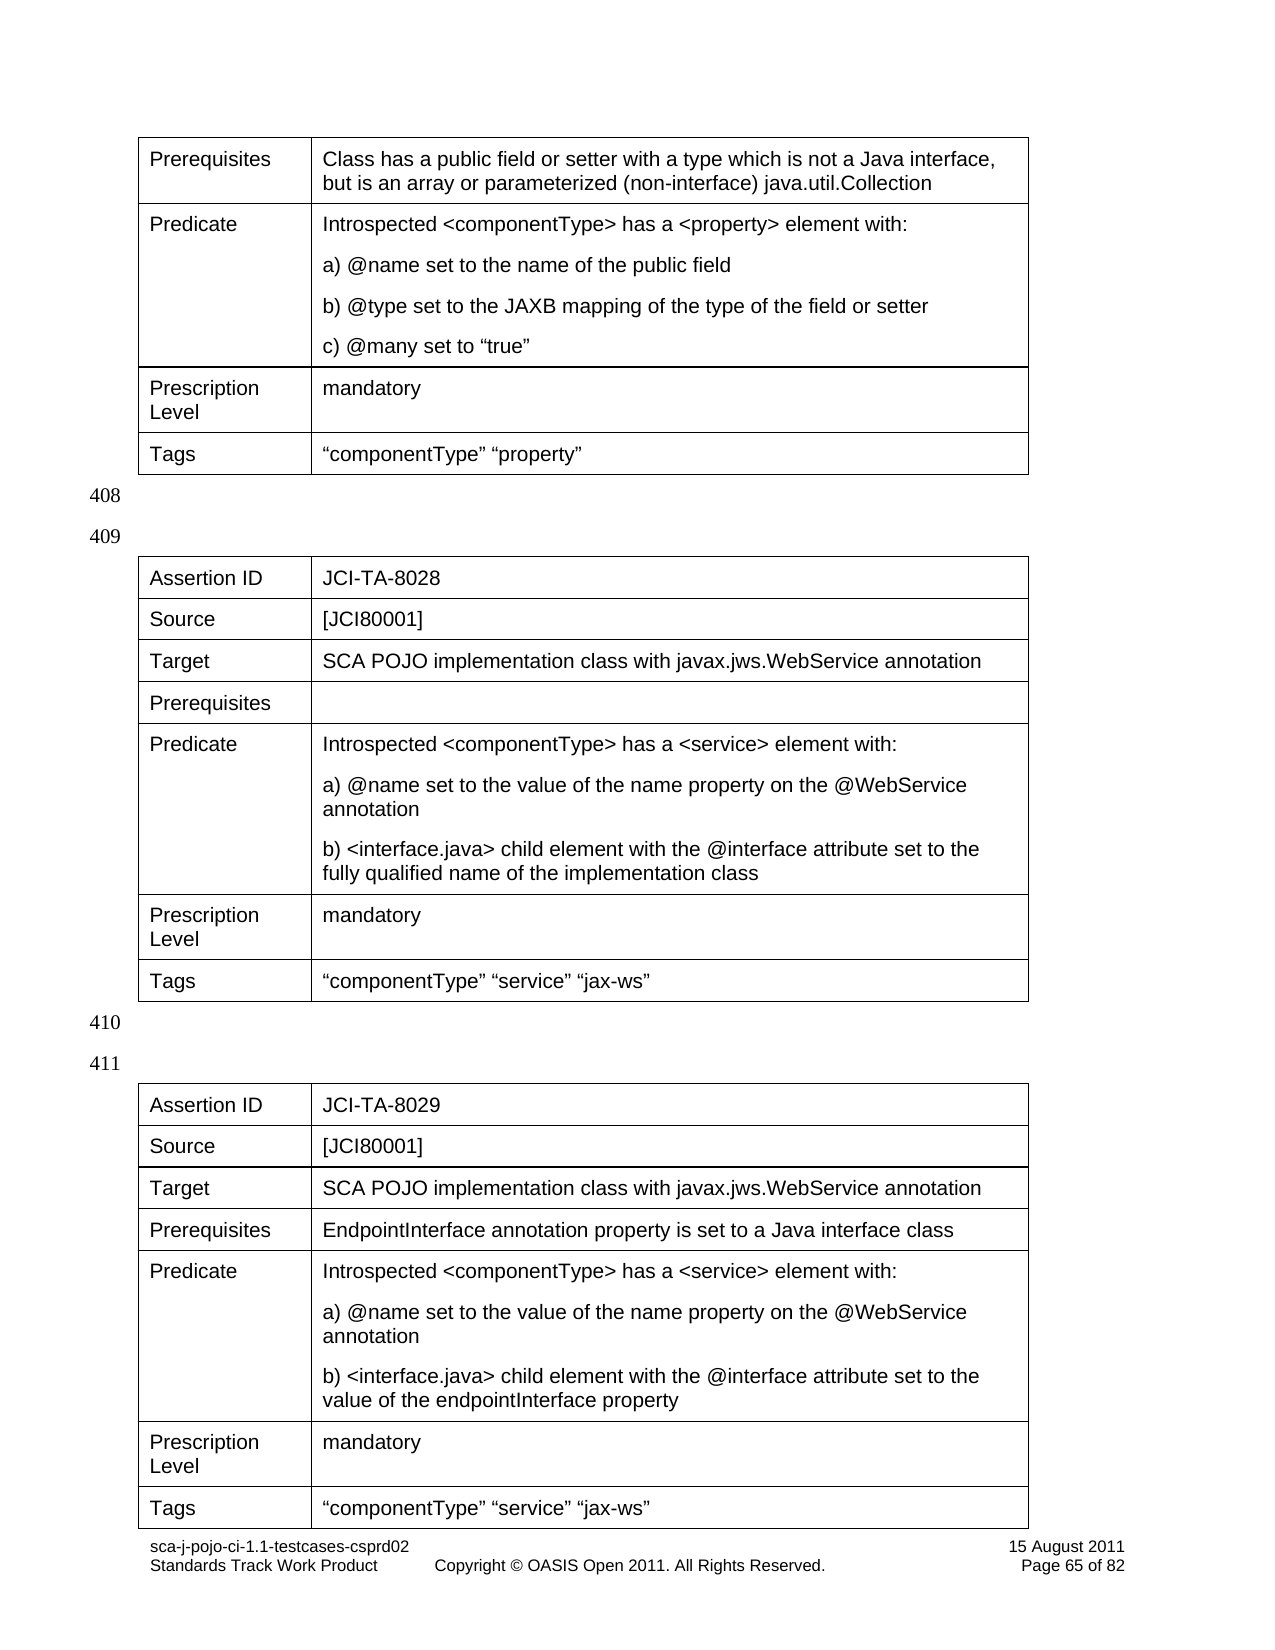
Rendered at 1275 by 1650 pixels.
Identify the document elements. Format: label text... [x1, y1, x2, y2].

table_cell Tags [139, 433, 311, 474]
table_cell Tags [139, 960, 311, 1001]
table_cell Prerequisites [139, 1209, 311, 1250]
table_cell Introspected <componentType> has a <property> element with: a) @name set to the name of the public field b) @type set to the JAXB mapping of the type of the field or setter c) @many set to “true” [312, 204, 1028, 366]
table_cell “componentType” “service” “jax-ws” [312, 960, 1028, 1001]
table_header Assertion ID [139, 1084, 311, 1125]
table_cell mandatory [312, 1422, 1028, 1486]
table_cell Source [139, 599, 311, 639]
table_cell mandatory [312, 895, 1028, 959]
table_cell Source [139, 1126, 311, 1166]
table_cell Predicate [139, 204, 311, 366]
table_cell Introspected <componentType> has a <service> element with: a) @name set to the value of the name property on the @WebService annotation b) <interface.java> child element with the @interface attribute set to the value of the endpointInterface property [312, 1251, 1028, 1421]
table_cell Prerequisites [139, 682, 311, 723]
table_cell mandatory [312, 368, 1028, 432]
table_cell Predicate [139, 724, 311, 893]
table_cell Prescription Level [139, 1422, 311, 1486]
table_cell Prerequisites [139, 138, 311, 203]
table_cell SCA POJO implementation class with javax.jws.WebService annotation [312, 640, 1028, 681]
table_cell Class has a public field or setter with a type which is not a Java interface, but is an array or parameterized (non-interface) java.util.Collection [312, 138, 1028, 203]
table_cell “componentType” “property” [312, 433, 1028, 474]
table_cell Tags [139, 1487, 311, 1528]
table_cell Predicate [139, 1251, 311, 1421]
table_header JCI-TA-8029 [312, 1084, 1028, 1125]
table_cell Target [139, 1168, 311, 1208]
table_cell Prescription Level [139, 895, 311, 959]
table_cell [JCI80001] [312, 1126, 1028, 1166]
table_cell EndpointInterface annotation property is set to a Java interface class [312, 1209, 1028, 1250]
table_cell Target [139, 640, 311, 681]
table_cell “componentType” “service” “jax-ws” [312, 1487, 1028, 1528]
table_cell [JCI80001] [312, 599, 1028, 639]
table_cell Introspected <componentType> has a <service> element with: a) @name set to the value of the name property on the @WebService annotation b) <interface.java> child element with the @interface attribute set to the fully qualified name of the implementation class [312, 724, 1028, 893]
table_header JCI-TA-8028 [312, 557, 1028, 598]
table_header Assertion ID [139, 557, 311, 598]
table_cell [312, 682, 1028, 723]
table_cell Prescription Level [139, 368, 311, 432]
table_cell SCA POJO implementation class with javax.jws.WebService annotation [312, 1168, 1028, 1208]
